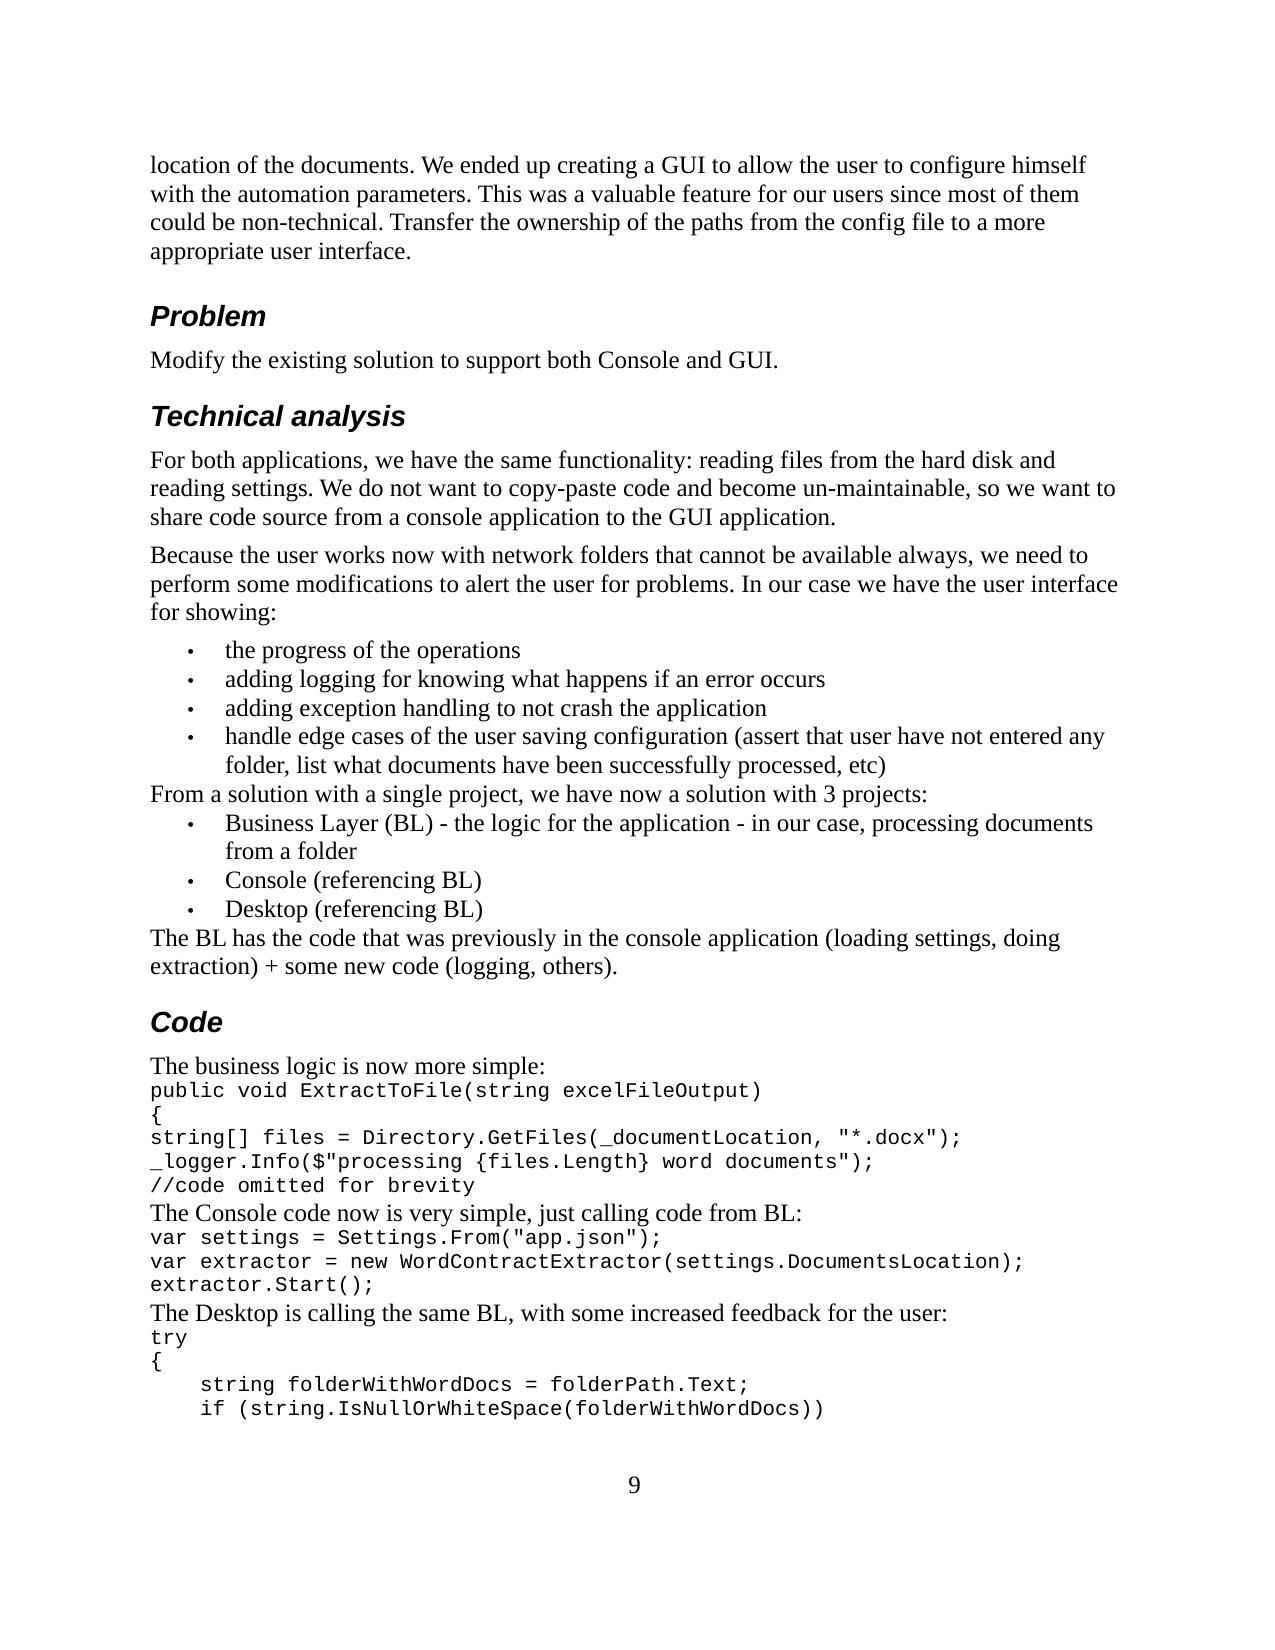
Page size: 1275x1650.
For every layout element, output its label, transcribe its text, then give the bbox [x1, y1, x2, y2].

list handle edge cases of the user saving configuration (assert that user have not entered any folder, list what documents have been successfully processed, etc) [187, 721, 1125, 779]
text _logger.Info($"processing {files.Length} word documents"); [150, 1151, 1125, 1174]
list the progress of the operations [187, 635, 1125, 664]
text string folderWithWordDocs = folderPath.Text; [150, 1374, 1125, 1398]
text if (string.IsNullOrWhiteSpace(folderWithWordDocs)) [150, 1398, 1125, 1421]
text location of the documents. We ended up creating a GUI to allow the user to configure himself with the automation parameters. This was a valuable feature for our users since most of them could be non-technical. Transfer the ownership of the paths from the config file to a more appropriate user interface. [150, 150, 1125, 265]
text Modify the existing solution to support both Console and GUI. [150, 345, 1125, 374]
subtitle Problem [150, 299, 1125, 332]
text //code omitted for brevity [150, 1174, 1125, 1198]
text The Desktop is calling the same BL, with some increased feedback for the user: [150, 1298, 1125, 1327]
list Business Layer (BL) - the logic for the application - in our case, processing documents from a folder [187, 808, 1125, 865]
text { [150, 1104, 1125, 1127]
text For both applications, we have the same functionality: reading files from the hard disk and reading settings. We do not want to copy-paste code and become un-maintainable, so we want to share code source from a console application to the GUI application. [150, 445, 1125, 531]
text public void ExtractToFile(string excelFileOutput) [150, 1080, 1125, 1104]
text { [150, 1350, 1125, 1374]
text Because the user works now with network folders that cannot be available always, we need to perform some modifications to alert the user for problems. In our case we have the user interface for showing: [150, 540, 1125, 626]
text extractor.Start(); [150, 1274, 1125, 1298]
subtitle Technical analysis [150, 399, 1125, 432]
list Desktop (referencing BL) [187, 894, 1125, 923]
list adding exception handling to not crash the application [187, 693, 1125, 721]
text var extractor = new WordContractExtractor(settings.DocumentsLocation); [150, 1251, 1125, 1274]
text The Console code now is very simple, just calling code from BL: [150, 1198, 1125, 1227]
text try [150, 1327, 1125, 1350]
text From a solution with a single project, we have now a solution with 3 projects: [150, 779, 1125, 808]
list adding logging for knowing what happens if an error occurs [187, 664, 1125, 693]
text string[] files = Directory.GetFiles(_documentLocation, "*.docx"); [150, 1127, 1125, 1151]
list Console (referencing BL) [187, 865, 1125, 894]
subtitle Code [150, 1005, 1125, 1039]
text var settings = Settings.From("app.json"); [150, 1227, 1125, 1251]
text The BL has the code that was previously in the console application (loading settings, doing extraction) + some new code (logging, others). [150, 923, 1125, 980]
text The business logic is now more simple: [150, 1051, 1125, 1080]
